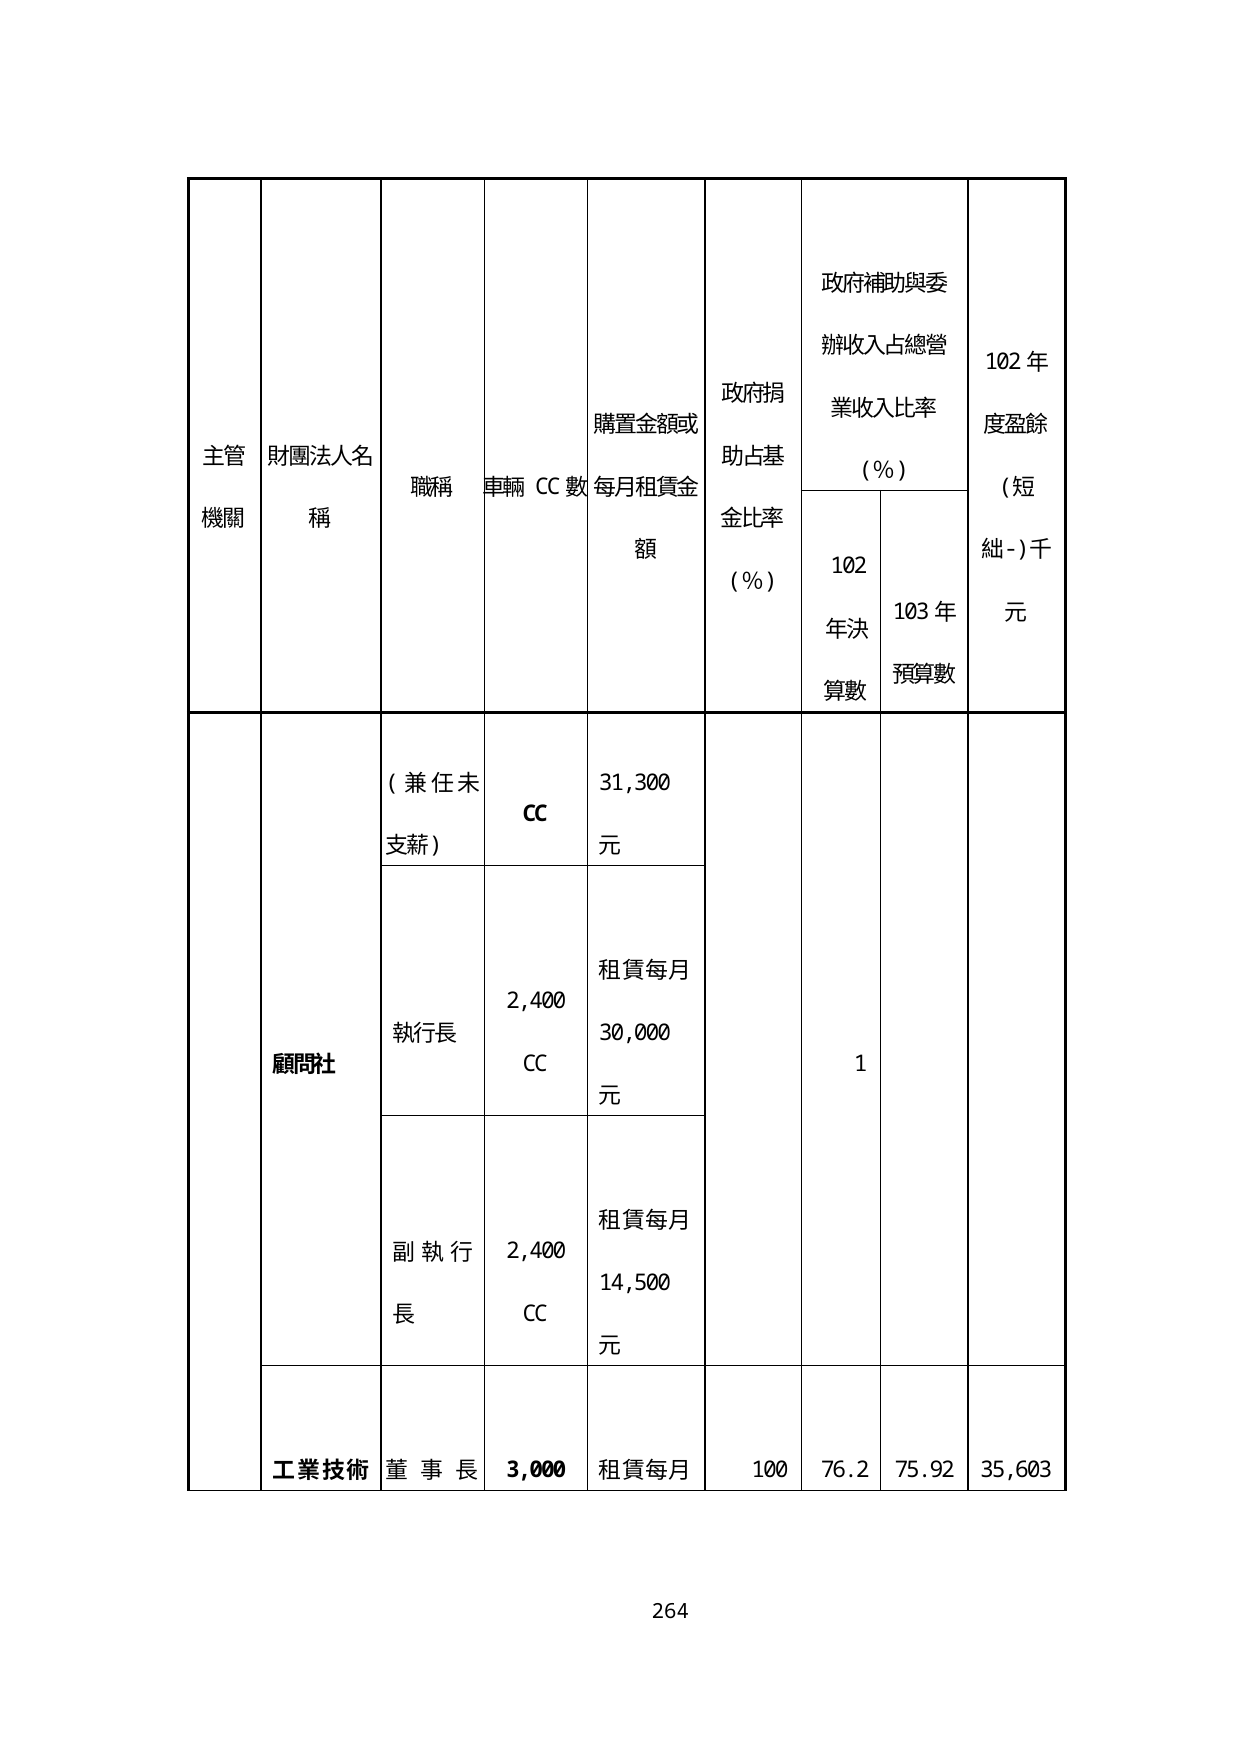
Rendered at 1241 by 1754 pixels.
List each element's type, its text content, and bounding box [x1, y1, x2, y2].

table_cell 租賃每月30,000元 [588, 866, 704, 1115]
table_cell 工業技術 [262, 1366, 380, 1490]
table_cell 102年決算數 [802, 491, 880, 711]
table_header 政府補助與委辦收入占總營業收入比率(％) [802, 180, 967, 490]
table_cell 100 [706, 1366, 801, 1490]
table_header 車輛 CC數 [485, 180, 587, 711]
table_cell 75.92 [881, 1366, 967, 1490]
table_cell 租賃每月14,500元 [588, 1116, 704, 1365]
table_header 購置金額或每月租賃金額 [588, 180, 704, 711]
table_cell 35,603 [969, 1366, 1064, 1490]
table_header 主管機關 [190, 180, 260, 711]
table_cell 租賃每月 [588, 1366, 704, 1490]
table_cell 103年預算數 [881, 491, 967, 711]
table_cell [881, 714, 967, 1365]
table_cell 3,000 [485, 1366, 587, 1490]
table_cell 1 [802, 714, 880, 1365]
table_header 財團法人名稱 [262, 180, 380, 711]
table_cell 2,400 CC [485, 866, 587, 1115]
table_cell [190, 714, 260, 1490]
table_header 職稱 [382, 180, 484, 711]
table_cell 顧問社 [262, 714, 380, 1365]
table_cell 31,300元 [588, 714, 704, 865]
table_header 102年度盈餘(短絀-)千元 [969, 180, 1064, 711]
table_cell 副執行長 [382, 1116, 484, 1365]
table_cell [706, 714, 801, 1365]
table_cell (兼任未支薪) [382, 714, 484, 865]
table_cell CC [485, 714, 587, 865]
table_cell 執行長 [382, 866, 484, 1115]
table_cell [969, 714, 1064, 1365]
table_cell 董事長 [382, 1366, 484, 1490]
table_header 政府捐助占基金比率(％) [706, 180, 801, 711]
table_cell 2,400 CC [485, 1116, 587, 1365]
table_cell 76.2 [802, 1366, 880, 1490]
